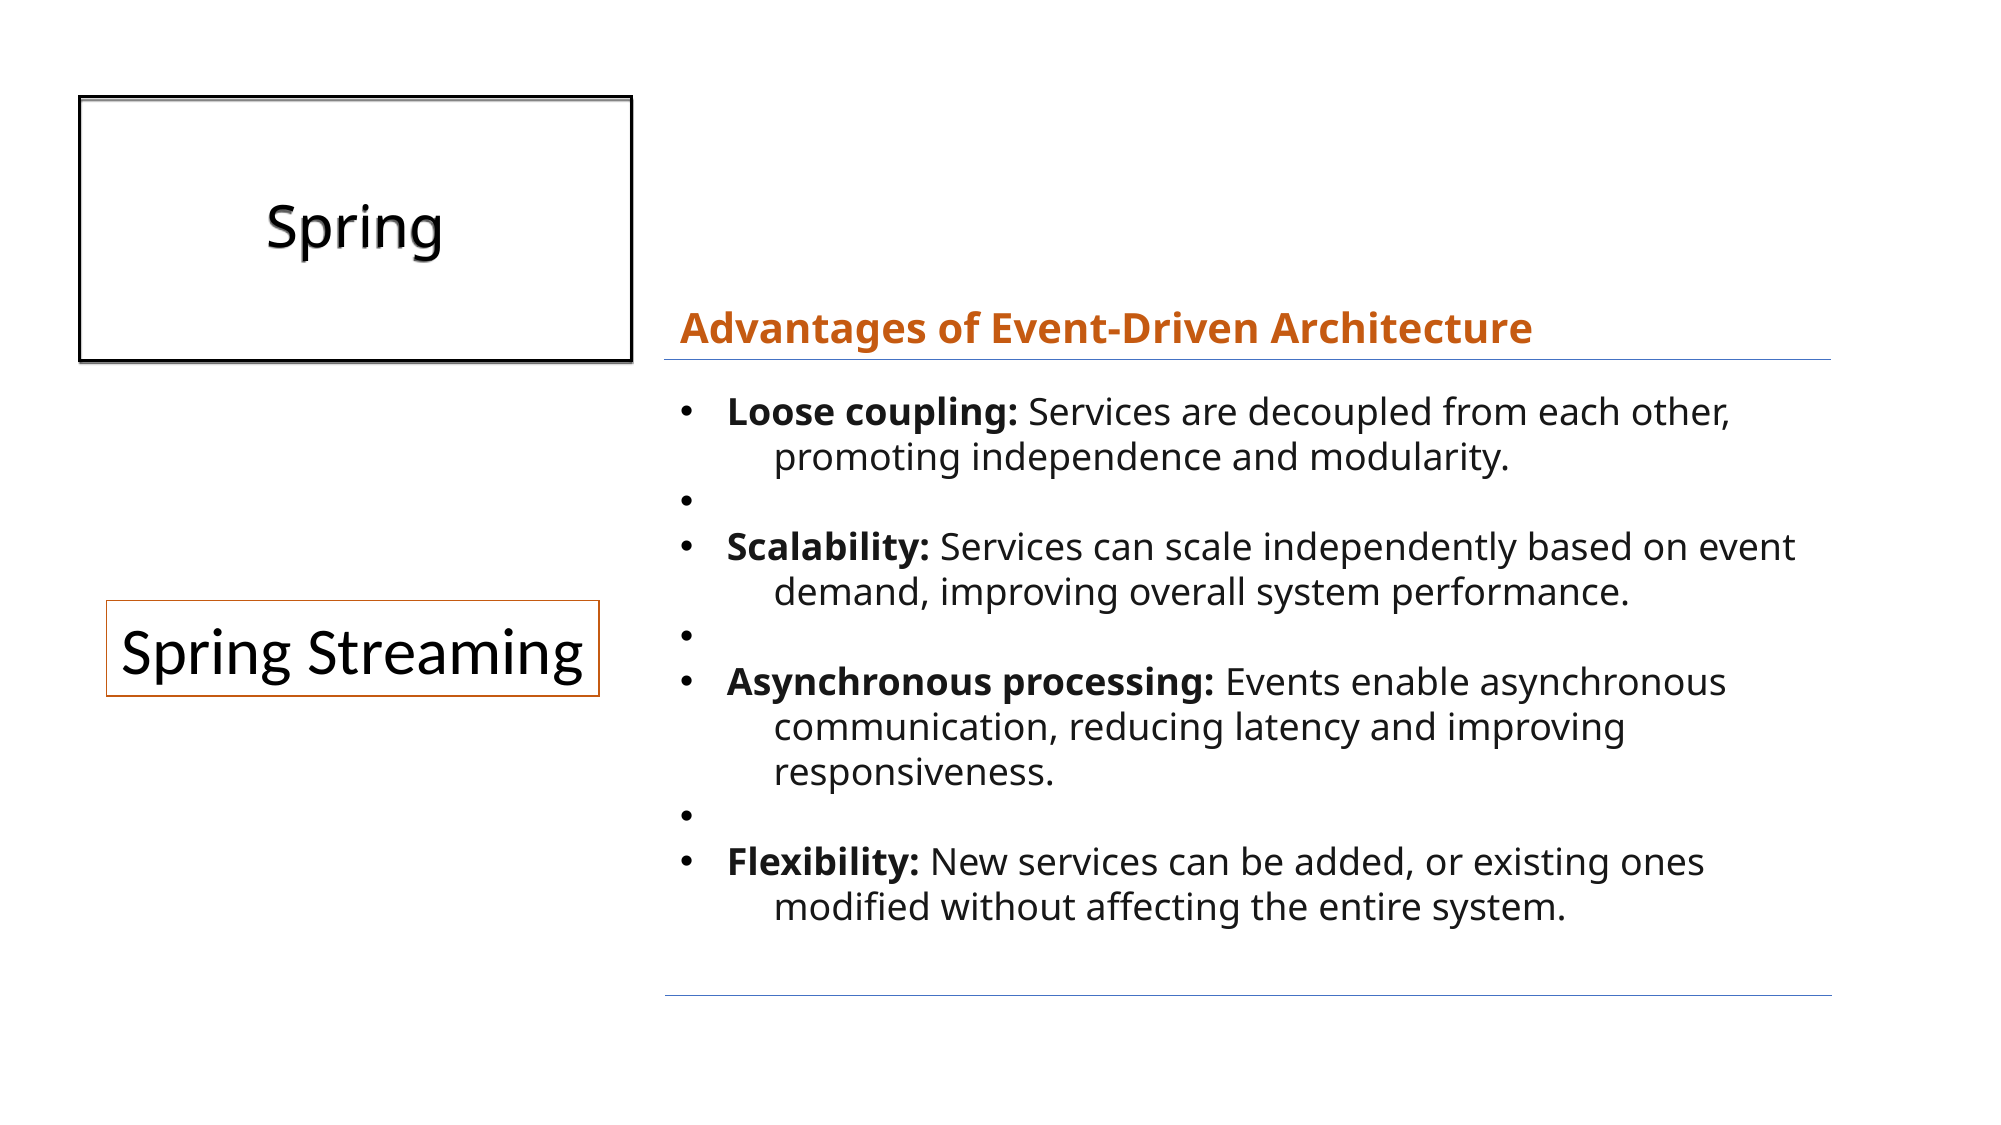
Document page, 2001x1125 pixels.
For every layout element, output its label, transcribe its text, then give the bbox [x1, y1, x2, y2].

text_box Advantages of Event-Driven Architecture [665, 294, 1666, 361]
text_box Spring Streaming [107, 601, 599, 696]
title Spring [79, 96, 632, 361]
text_box Loose coupling: Services are decoupled from each other, promoting independence and modularity. Scalability: Services can scale independently based on event demand, improving overall system performance. Asynchronous processing: Events enable asynchronous communication, reducing latency and improving responsiveness. Flexibility: New services can be added, or existing ones modified without affecting the entire system. [665, 380, 1869, 896]
